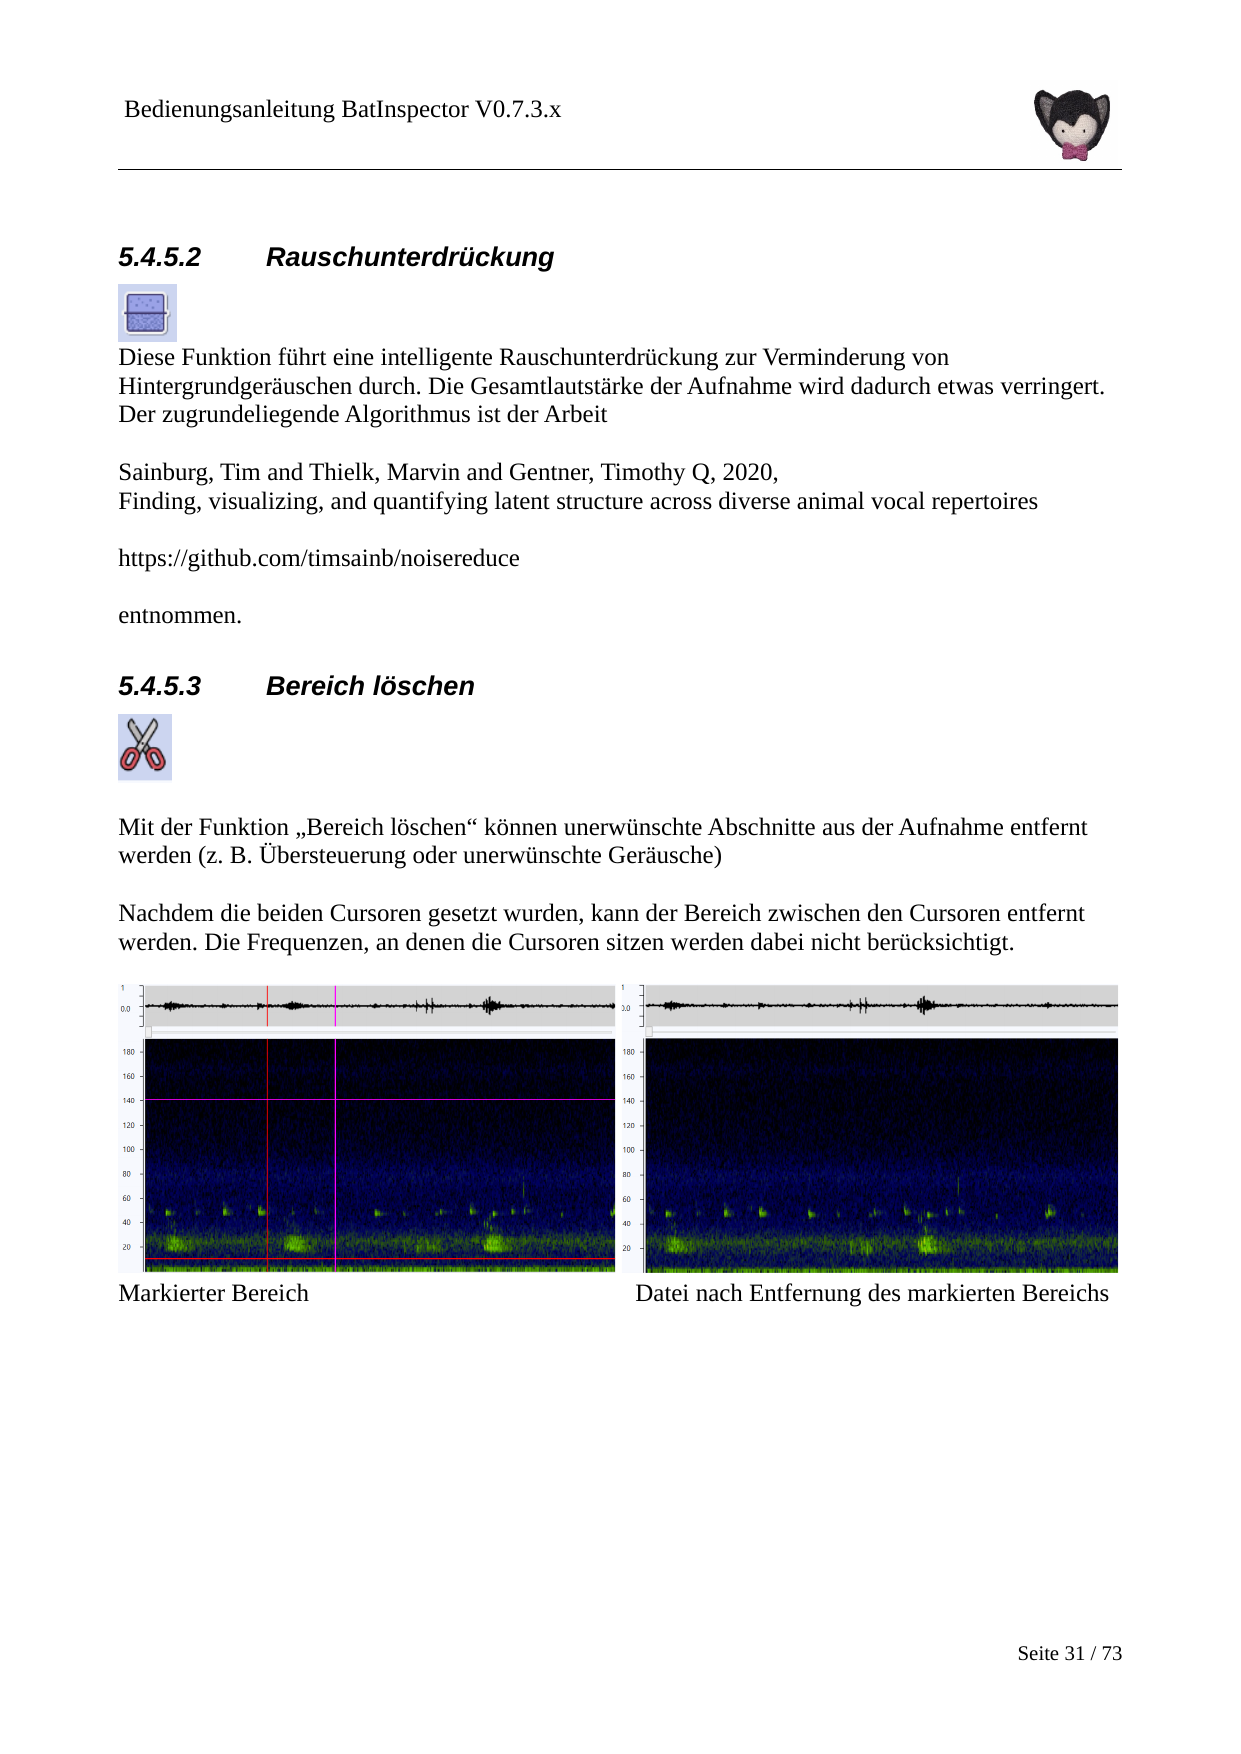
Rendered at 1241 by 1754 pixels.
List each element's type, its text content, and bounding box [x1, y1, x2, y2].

text Diese Funktion führt eine intelligente Rauschunterdrückung zur Verminderung von Hintergrundgeräuschen durch. Die Gesamtlautstärke der Aufnahme wird dadurch etwas verringert. [118, 342, 1122, 399]
text entnommen. [118, 600, 1122, 629]
picture [621, 984, 1119, 1273]
picture [118, 714, 172, 783]
text Sainburg, Tim and Thielk, Marvin and Gentner, Timothy Q, 2020, [118, 457, 1122, 486]
text Mit der Funktion „Bereich löschen“ können unerwünschte Abschnitte aus der Aufnahme entfernt werden (z. B. Übersteuerung oder unerwünschte Geräusche) [118, 812, 1122, 869]
text Markierter Bereich Datei nach Entfernung des markierten Bereichs [118, 1278, 1122, 1306]
picture [118, 284, 177, 342]
subtitle Bereich löschen [118, 670, 1122, 702]
subtitle Rauschunterdrückung [118, 241, 1122, 272]
picture [118, 984, 616, 1273]
text Der zugrundeliegende Algorithmus ist der Arbeit [118, 399, 1122, 428]
text Finding, visualizing, and quantifying latent structure across diverse animal vocal repertoires [118, 486, 1122, 514]
picture [1030, 80, 1119, 169]
text https://github.com/timsainb/noisereduce [118, 543, 1122, 572]
text Nachdem die beiden Cursoren gesetzt wurden, kann der Bereich zwischen den Cursoren entfernt werden. Die Frequenzen, an denen die Cursoren sitzen werden dabei nicht berücksichtigt. [118, 898, 1122, 955]
